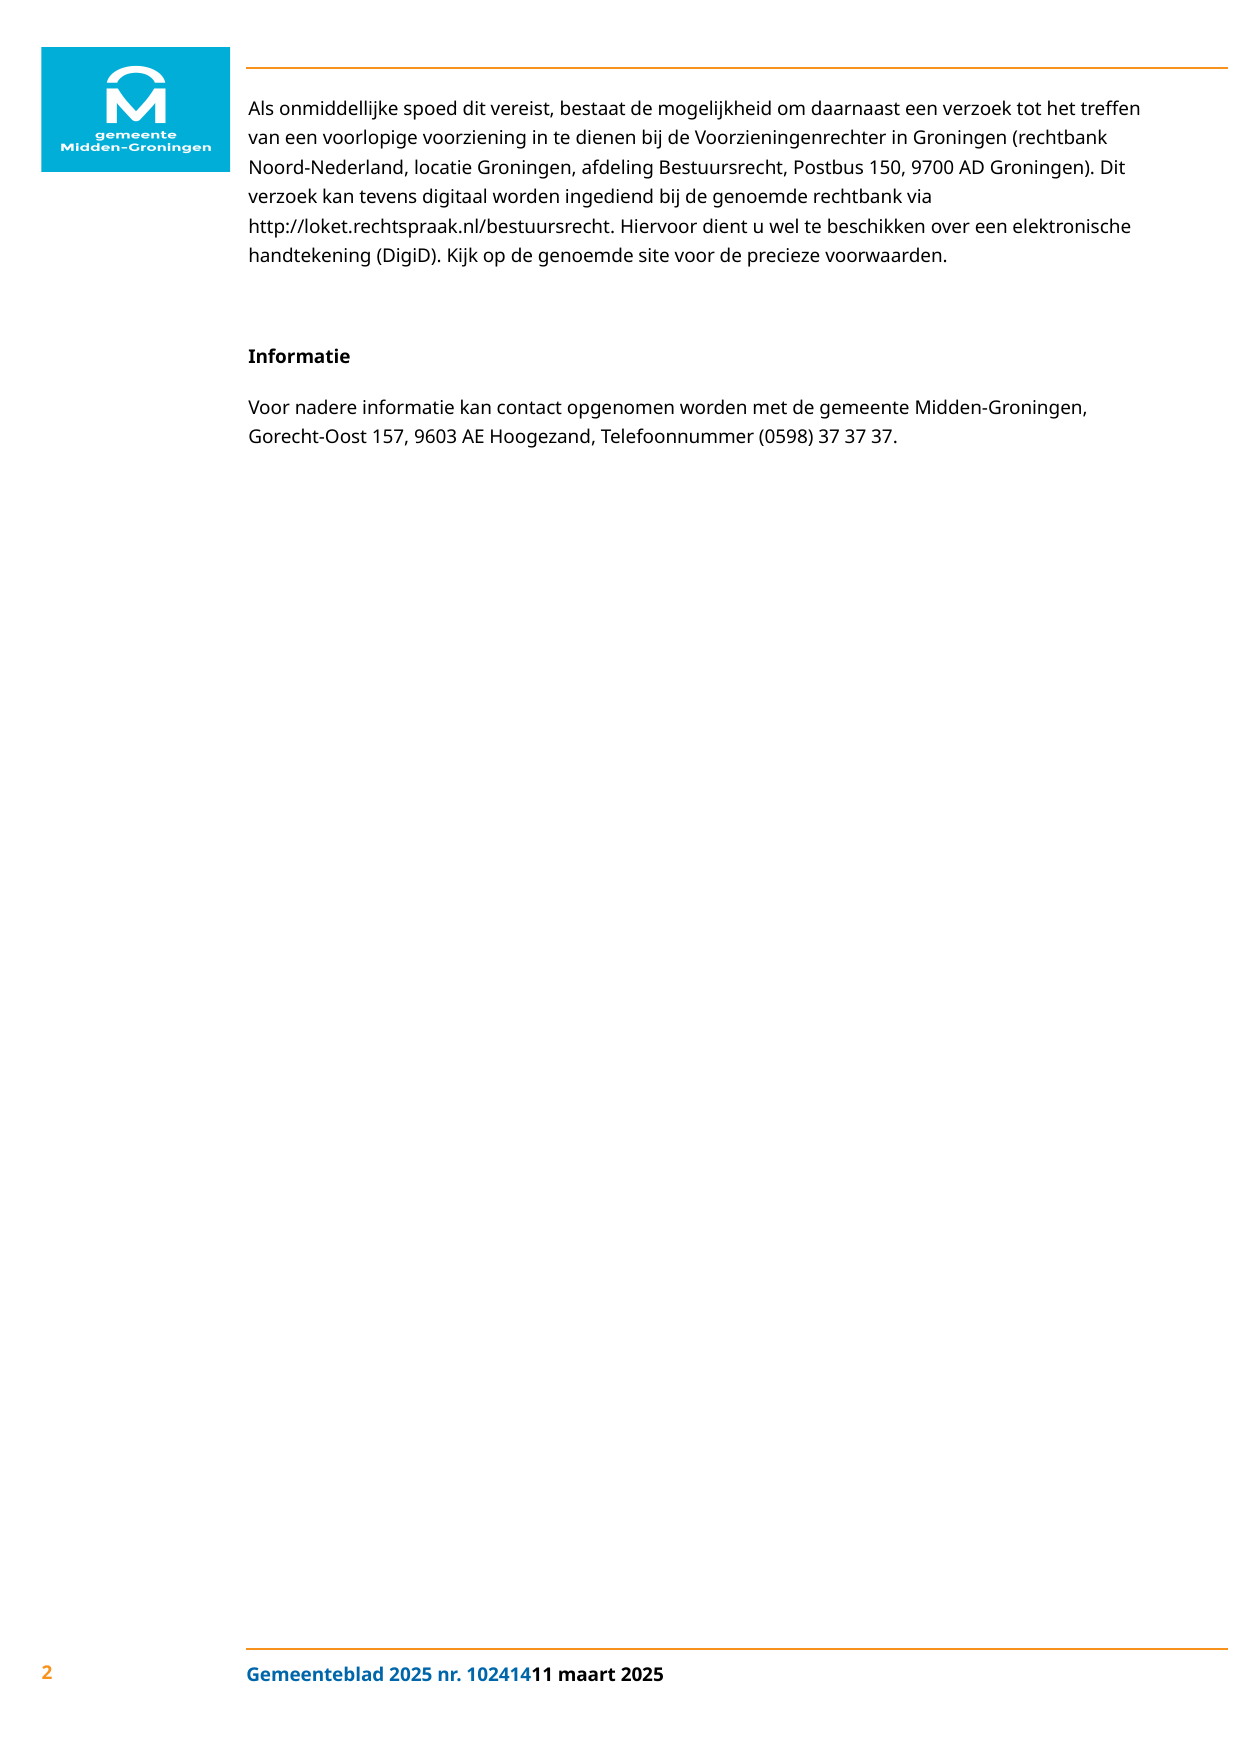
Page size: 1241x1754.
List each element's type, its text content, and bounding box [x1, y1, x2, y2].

picture [107, 89, 165, 122]
text Als onmiddellijke spoed dit vereist, bestaat de mogelijkheid om daarnaast een verzoek tot het treffen van een voorlopige voorziening in te dienen bij de Voorzieningenrechter in Groningen (rechtbank Noord-Nederland, locatie Groningen, afdeling Bestuursrecht, Postbus 150, 9700 AD Groningen). Dit verzoek kan tevens digitaal worden ingediend bij de genoemde rechtbank via http://loket.rechtspraak.nl/bestuursrecht. Hiervoor dient u wel te beschikken over een elektronische handtekening (DigiD). Kijk op de genoemde site voor de precieze voorwaarden. [248, 95, 1152, 268]
picture [108, 66, 164, 82]
text Voor nadere informatie kan contact opgenomen worden met de gemeente Midden-Groningen, Gorecht-Oost 157, 9603 AE Hoogezand, Telefoonnummer (0598) 37 37 37. [248, 394, 1152, 449]
picture [184, 146, 190, 153]
text Informatie [248, 343, 1152, 369]
